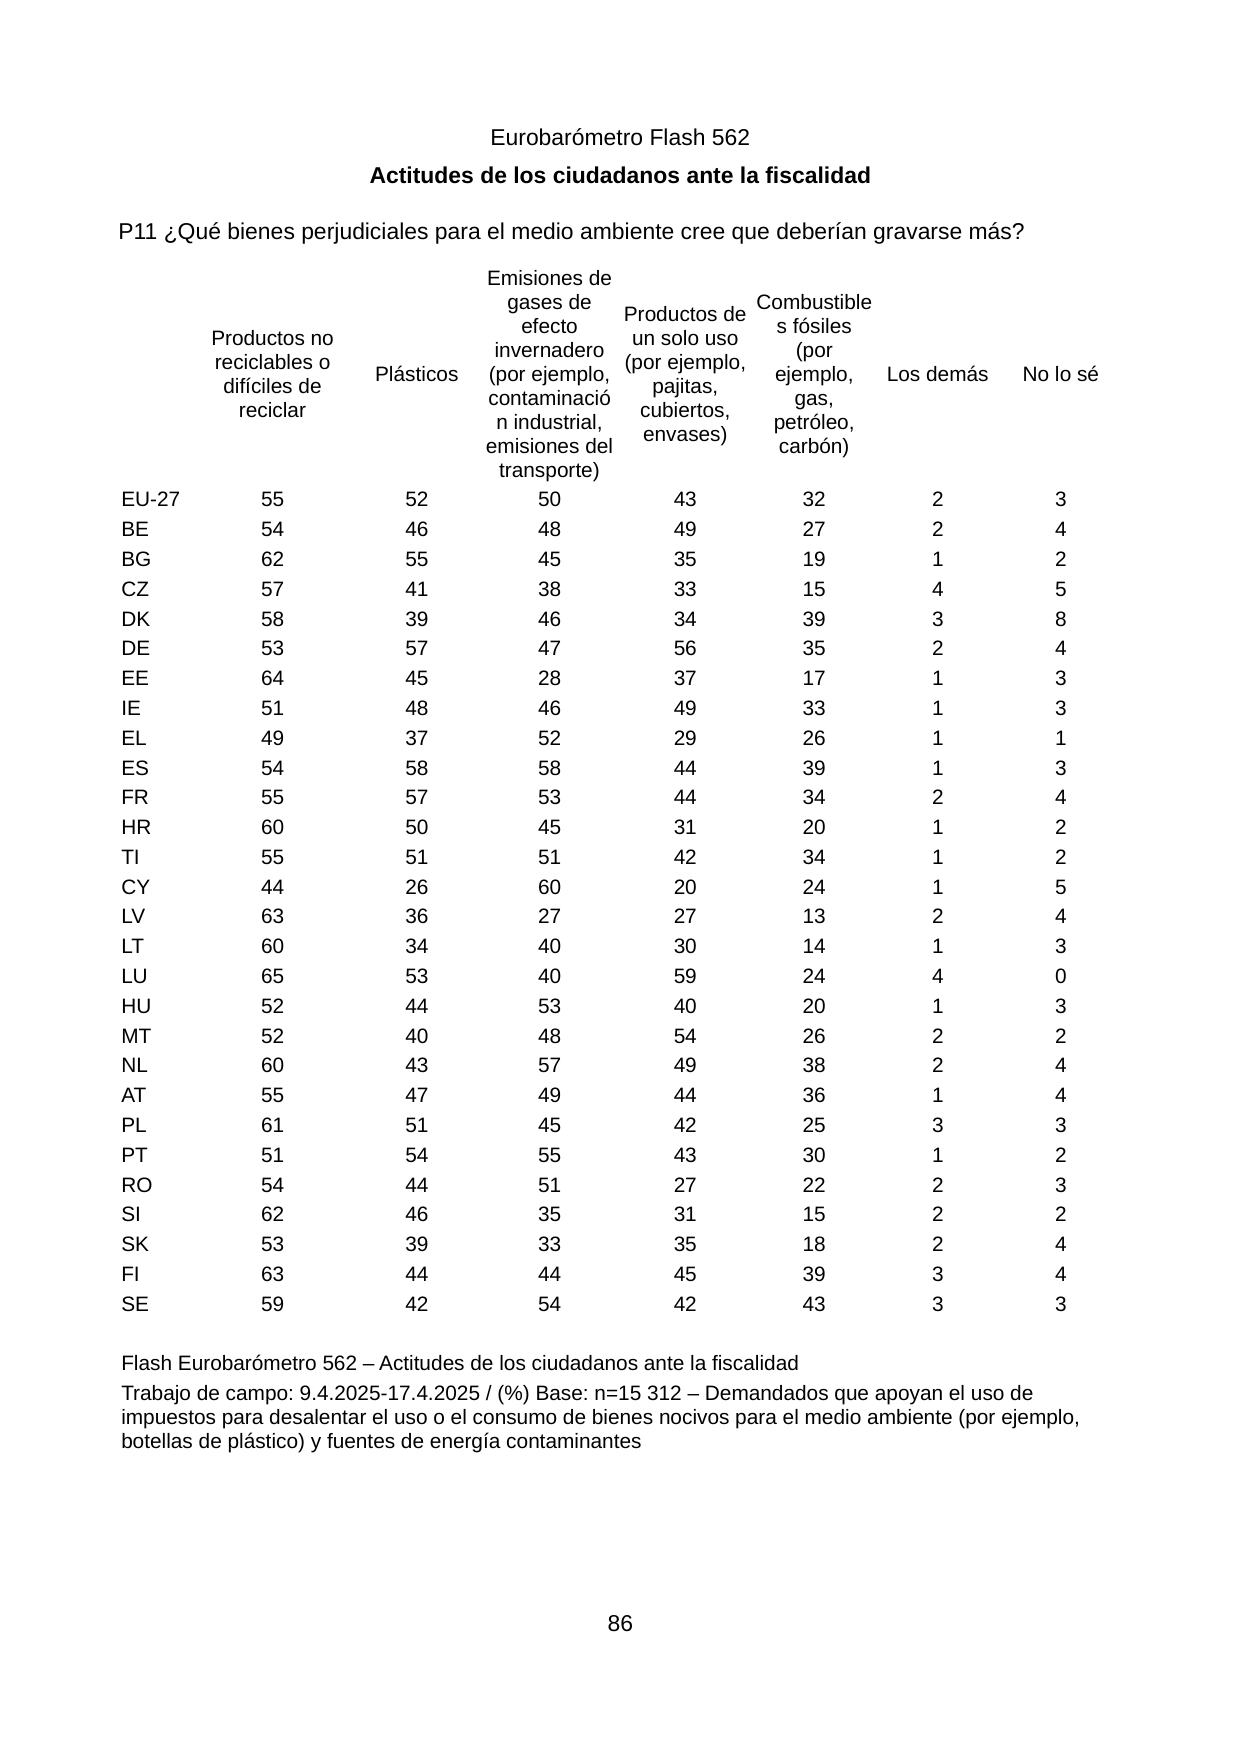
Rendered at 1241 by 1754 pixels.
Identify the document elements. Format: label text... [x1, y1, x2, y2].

table_cell 2 [999, 842, 1122, 872]
table_cell 55 [481, 1140, 618, 1169]
table_cell 44 [353, 1170, 481, 1199]
table_cell 1 [876, 991, 999, 1021]
table_cell 1 [876, 1140, 999, 1169]
table_cell 60 [481, 872, 618, 901]
table_cell [118, 1319, 192, 1348]
table_cell 54 [618, 1021, 752, 1050]
table_cell BG [118, 544, 192, 574]
table_cell 43 [618, 1140, 752, 1169]
table_cell 51 [353, 1110, 481, 1140]
table_cell 5 [999, 872, 1122, 901]
table_cell 52 [353, 484, 481, 514]
table_cell MT [118, 1021, 192, 1050]
table_cell 2 [999, 812, 1122, 842]
table_cell 34 [752, 842, 876, 872]
table_cell 54 [192, 1170, 353, 1199]
table_cell 2 [876, 514, 999, 544]
table_cell 2 [876, 1229, 999, 1259]
table_cell 2 [999, 1140, 1122, 1169]
table_cell 34 [353, 931, 481, 961]
table_cell CZ [118, 574, 192, 603]
table_cell EU-27 [118, 484, 192, 514]
table_cell 26 [353, 872, 481, 901]
table_cell 44 [353, 1259, 481, 1289]
table_cell DK [118, 604, 192, 633]
table_header Productos de un solo uso (por ejemplo, pajitas, cubiertos, envases) [618, 263, 752, 484]
table_cell [618, 1319, 752, 1348]
table_cell 53 [353, 961, 481, 991]
table_cell 1 [876, 723, 999, 752]
table_cell 22 [752, 1170, 876, 1199]
table_cell 38 [481, 574, 618, 603]
table_cell 48 [353, 693, 481, 723]
table_cell 1 [876, 693, 999, 723]
table_cell 17 [752, 663, 876, 693]
table_cell 58 [192, 604, 353, 633]
table_cell 4 [999, 901, 1122, 931]
table_cell 3 [999, 1170, 1122, 1199]
table_cell 50 [481, 484, 618, 514]
table_cell [481, 1319, 618, 1348]
table_cell 3 [999, 753, 1122, 782]
table_cell 30 [618, 931, 752, 961]
table_cell 43 [752, 1289, 876, 1318]
text P11 ¿Qué bienes perjudiciales para el medio ambiente cree que deberían gravarse más? [118, 218, 1122, 244]
table_cell 20 [752, 991, 876, 1021]
table_cell 44 [353, 991, 481, 1021]
table_cell 3 [999, 693, 1122, 723]
table_cell 4 [999, 1259, 1122, 1289]
table_cell 53 [192, 1229, 353, 1259]
table_cell NL [118, 1050, 192, 1080]
table_cell Trabajo de campo: 9.4.2025-17.4.2025 / (%) Base: n=15 312 – Demandados que apoyan el uso de impuestos para desalentar el uso o el consumo de bienes nocivos para el medio ambiente (por ejemplo, botellas de plástico) y fuentes de energía contaminantes [118, 1378, 1122, 1456]
table_cell 15 [752, 574, 876, 603]
table_cell 45 [353, 663, 481, 693]
table_cell 37 [353, 723, 481, 752]
table_header Los demás [876, 263, 999, 484]
table_cell 55 [353, 544, 481, 574]
table_cell FR [118, 782, 192, 812]
table_cell 59 [192, 1289, 353, 1318]
table_cell 33 [752, 693, 876, 723]
table_cell 3 [876, 1110, 999, 1140]
table_cell 2 [876, 1199, 999, 1229]
table_cell 57 [353, 633, 481, 663]
table_cell ES [118, 753, 192, 782]
table_cell 1 [876, 544, 999, 574]
table_cell 49 [481, 1080, 618, 1110]
table_cell 53 [481, 991, 618, 1021]
table_cell SE [118, 1289, 192, 1318]
table_cell 58 [481, 753, 618, 782]
table_cell LV [118, 901, 192, 931]
table_cell 64 [192, 663, 353, 693]
table_cell DE [118, 633, 192, 663]
table_cell 24 [752, 961, 876, 991]
table_cell 55 [192, 782, 353, 812]
table_header Combustibles fósiles (por ejemplo, gas, petróleo, carbón) [752, 263, 876, 484]
table_cell IE [118, 693, 192, 723]
table_cell AT [118, 1080, 192, 1110]
table_cell 40 [618, 991, 752, 1021]
table_cell 42 [618, 1289, 752, 1318]
table_cell 35 [752, 633, 876, 663]
table_cell 44 [618, 1080, 752, 1110]
table_cell 3 [999, 931, 1122, 961]
table_cell 37 [618, 663, 752, 693]
table_cell 45 [481, 812, 618, 842]
table_cell 28 [481, 663, 618, 693]
table_cell 4 [999, 633, 1122, 663]
table_cell 44 [618, 782, 752, 812]
table_cell 46 [353, 1199, 481, 1229]
table_cell 2 [876, 901, 999, 931]
table_cell 38 [752, 1050, 876, 1080]
table_cell 62 [192, 1199, 353, 1229]
table_cell 1 [876, 663, 999, 693]
table_cell 54 [481, 1289, 618, 1318]
table_cell 27 [481, 901, 618, 931]
table_cell PL [118, 1110, 192, 1140]
table_cell 8 [999, 604, 1122, 633]
table_cell 26 [752, 723, 876, 752]
table_cell 18 [752, 1229, 876, 1259]
table_cell 59 [618, 961, 752, 991]
table_cell CY [118, 872, 192, 901]
table_cell 39 [752, 604, 876, 633]
table_cell 65 [192, 961, 353, 991]
table_cell SI [118, 1199, 192, 1229]
table_cell 55 [192, 484, 353, 514]
table_cell LU [118, 961, 192, 991]
table_cell EL [118, 723, 192, 752]
table_cell 27 [618, 1170, 752, 1199]
table_cell 60 [192, 1050, 353, 1080]
table_cell EE [118, 663, 192, 693]
table_cell 2 [999, 544, 1122, 574]
table_cell 55 [192, 842, 353, 872]
table_cell 42 [618, 842, 752, 872]
table_cell 45 [481, 1110, 618, 1140]
table_cell HR [118, 812, 192, 842]
table_cell 46 [481, 604, 618, 633]
table_cell 51 [192, 1140, 353, 1169]
table_cell 57 [481, 1050, 618, 1080]
table_cell 34 [618, 604, 752, 633]
table_cell 40 [481, 931, 618, 961]
table_cell 2 [876, 1021, 999, 1050]
table_cell 20 [618, 872, 752, 901]
table_cell 63 [192, 901, 353, 931]
table_cell 47 [481, 633, 618, 663]
table_cell 54 [353, 1140, 481, 1169]
table_cell 3 [999, 1110, 1122, 1140]
table_cell 49 [618, 693, 752, 723]
table_cell BE [118, 514, 192, 544]
table_cell 42 [618, 1110, 752, 1140]
table_cell 52 [192, 991, 353, 1021]
table_cell 45 [481, 544, 618, 574]
table_cell 51 [481, 1170, 618, 1199]
table_cell 0 [999, 961, 1122, 991]
table_cell [752, 1319, 876, 1348]
table_cell 63 [192, 1259, 353, 1289]
table_cell 15 [752, 1199, 876, 1229]
table_cell 58 [353, 753, 481, 782]
table_cell 3 [876, 604, 999, 633]
table_cell 4 [999, 1229, 1122, 1259]
table_cell 26 [752, 1021, 876, 1050]
table_cell 4 [876, 574, 999, 603]
table_cell 25 [752, 1110, 876, 1140]
table_cell 52 [481, 723, 618, 752]
table_cell 61 [192, 1110, 353, 1140]
table_header Plásticos [353, 263, 481, 484]
table_cell [876, 1319, 999, 1348]
table_cell 2 [876, 633, 999, 663]
table_cell 31 [618, 1199, 752, 1229]
table_cell 54 [192, 753, 353, 782]
table_cell 1 [876, 842, 999, 872]
table_cell 47 [353, 1080, 481, 1110]
table_cell 60 [192, 812, 353, 842]
table_cell 2 [876, 1170, 999, 1199]
table_cell 43 [618, 484, 752, 514]
table_cell 4 [999, 1080, 1122, 1110]
table_cell 56 [618, 633, 752, 663]
table_cell HU [118, 991, 192, 1021]
table_cell 49 [618, 514, 752, 544]
table_cell 39 [353, 604, 481, 633]
table_cell 53 [481, 782, 618, 812]
table_cell 46 [353, 514, 481, 544]
table_cell 57 [353, 782, 481, 812]
table_header Emisiones de gases de efecto invernadero (por ejemplo, contaminación industrial, emisiones del transporte) [481, 263, 618, 484]
table_cell 54 [192, 514, 353, 544]
table_cell 2 [876, 1050, 999, 1080]
table_cell [999, 1319, 1122, 1348]
table_cell 35 [481, 1199, 618, 1229]
table_cell 39 [752, 1259, 876, 1289]
table_cell 5 [999, 574, 1122, 603]
table_cell 41 [353, 574, 481, 603]
table_cell LT [118, 931, 192, 961]
table_cell 33 [481, 1229, 618, 1259]
table_cell 4 [999, 782, 1122, 812]
table_cell 49 [192, 723, 353, 752]
table_cell 48 [481, 1021, 618, 1050]
table_cell 19 [752, 544, 876, 574]
table_cell 1 [876, 753, 999, 782]
table_cell 50 [353, 812, 481, 842]
table_cell 24 [752, 872, 876, 901]
table_cell FI [118, 1259, 192, 1289]
table_cell 4 [999, 514, 1122, 544]
table_cell 27 [752, 514, 876, 544]
table_cell 51 [192, 693, 353, 723]
table_cell [353, 1319, 481, 1348]
table_cell 60 [192, 931, 353, 961]
table_cell 1 [999, 723, 1122, 752]
table_cell 57 [192, 574, 353, 603]
table_cell 29 [618, 723, 752, 752]
table_cell Flash Eurobarómetro 562 – Actitudes de los ciudadanos ante la fiscalidad [118, 1348, 1122, 1378]
table_cell 44 [192, 872, 353, 901]
table_cell 44 [618, 753, 752, 782]
table_cell 36 [752, 1080, 876, 1110]
table_cell 51 [481, 842, 618, 872]
table_cell 52 [192, 1021, 353, 1050]
table_cell 39 [353, 1229, 481, 1259]
table_cell 33 [618, 574, 752, 603]
table_cell 3 [999, 1289, 1122, 1318]
table_cell 3 [999, 991, 1122, 1021]
table_cell PT [118, 1140, 192, 1169]
table_cell 3 [999, 663, 1122, 693]
table_cell SK [118, 1229, 192, 1259]
table_cell 1 [876, 931, 999, 961]
table_cell TI [118, 842, 192, 872]
table_cell 62 [192, 544, 353, 574]
table_cell 4 [999, 1050, 1122, 1080]
table_cell 40 [353, 1021, 481, 1050]
table_cell 31 [618, 812, 752, 842]
table_cell 1 [876, 812, 999, 842]
table_cell 2 [999, 1021, 1122, 1050]
table_cell 3 [876, 1289, 999, 1318]
table_cell 4 [876, 961, 999, 991]
table_cell 2 [876, 484, 999, 514]
table_cell 27 [618, 901, 752, 931]
table_cell 13 [752, 901, 876, 931]
table_cell 51 [353, 842, 481, 872]
table_cell 43 [353, 1050, 481, 1080]
table_cell 42 [353, 1289, 481, 1318]
table_cell 2 [876, 782, 999, 812]
table_cell 34 [752, 782, 876, 812]
table_cell 3 [999, 484, 1122, 514]
table_cell 40 [481, 961, 618, 991]
table_cell 20 [752, 812, 876, 842]
table_cell [192, 1319, 353, 1348]
table_cell 46 [481, 693, 618, 723]
table_cell 1 [876, 872, 999, 901]
table_cell 44 [481, 1259, 618, 1289]
table_cell 53 [192, 633, 353, 663]
table_header Productos no reciclables o difíciles de reciclar [192, 263, 353, 484]
table_cell 35 [618, 544, 752, 574]
table_cell 14 [752, 931, 876, 961]
table_cell 30 [752, 1140, 876, 1169]
table_cell 55 [192, 1080, 353, 1110]
table_cell 36 [353, 901, 481, 931]
table_cell 32 [752, 484, 876, 514]
table_cell 49 [618, 1050, 752, 1080]
table_cell 3 [876, 1259, 999, 1289]
table_cell 45 [618, 1259, 752, 1289]
table_cell 1 [876, 1080, 999, 1110]
table_header [118, 263, 192, 484]
table_cell 39 [752, 753, 876, 782]
table_cell RO [118, 1170, 192, 1199]
table_cell 48 [481, 514, 618, 544]
table_cell 2 [999, 1199, 1122, 1229]
table_header No lo sé [999, 263, 1122, 484]
table_cell 35 [618, 1229, 752, 1259]
